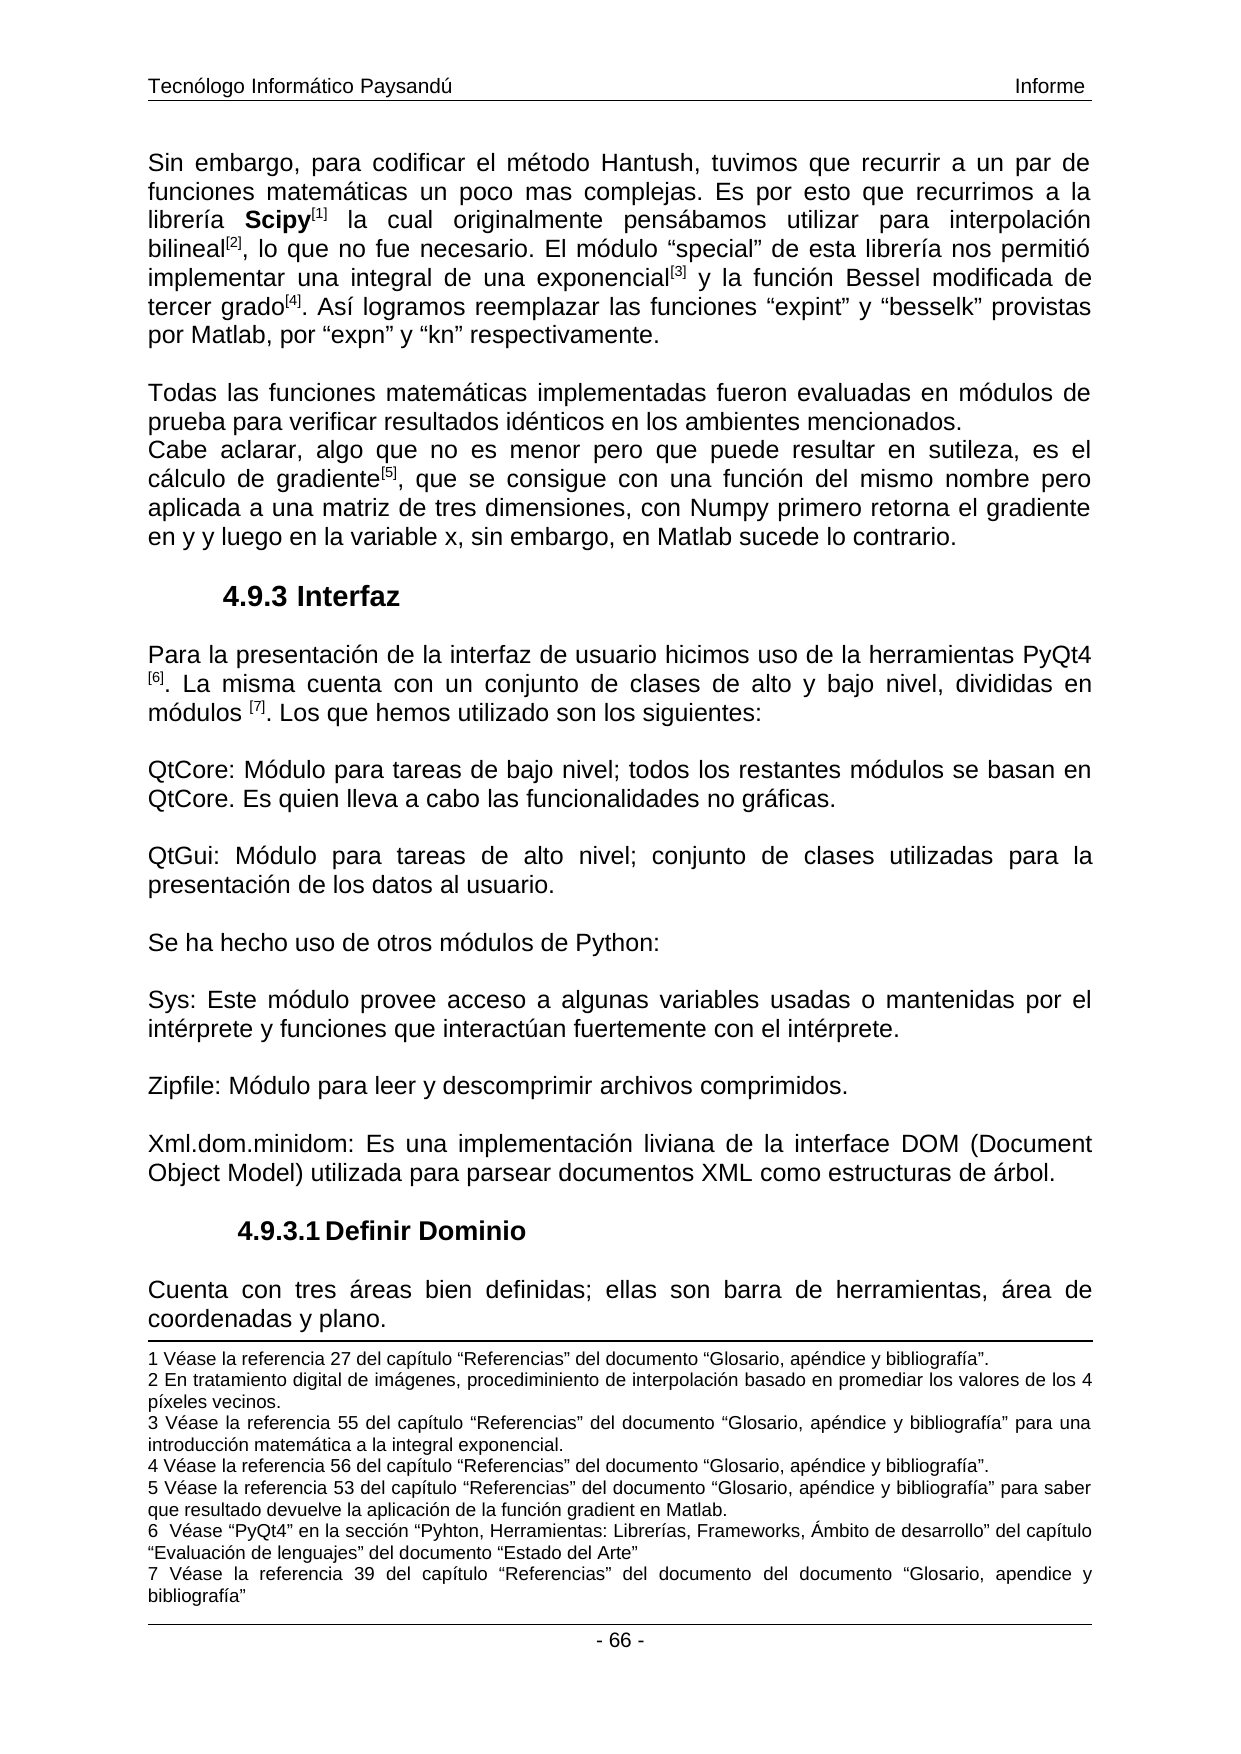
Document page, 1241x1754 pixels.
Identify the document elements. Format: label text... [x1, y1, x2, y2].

text Se ha hecho uso de otros módulos de Python: [148, 928, 1092, 956]
subtitle Interfaz [223, 579, 1092, 612]
text Véase “PyQt4” en la sección “Pyhton, Herramientas: Librerías, Frameworks, Ámbito de desarrollo” del capítulo “Evaluación de lenguajes” del documento “Estado del Arte” [148, 1520, 1092, 1563]
subtitle Definir Dominio [237, 1215, 1092, 1246]
text Véase la referencia 56 del capítulo “Referencias” del documento “Glosario, apéndice y bibliografía”. [148, 1455, 1092, 1477]
text Véase la referencia 55 del capítulo “Referencias” del documento “Glosario, apéndice y bibliografía” para una introducción matemática a la integral exponencial. [148, 1412, 1092, 1455]
text Para la presentación de la interfaz de usuario hicimos uso de la herramientas PyQt4 []. La misma cuenta con un conjunto de clases de alto y bajo nivel, divididas en módulos []. Los que hemos utilizado son los siguientes: [148, 640, 1092, 726]
text Cuenta con tres áreas bien definidas; ellas son barra de herramientas, área de coordenadas y plano. [148, 1275, 1092, 1333]
text Xml.dom.minidom: Es una implementación liviana de la interface DOM (Document Object Model) utilizada para parsear documentos XML como estructuras de árbol. [148, 1129, 1092, 1186]
text Véase la referencia 27 del capítulo “Referencias” del documento “Glosario, apéndice y bibliografía”. [148, 1347, 1092, 1369]
text QtCore: Módulo para tareas de bajo nivel; todos los restantes módulos se basan en QtCore. Es quien lleva a cabo las funcionalidades no gráficas. [148, 755, 1092, 813]
text Sys: Este módulo provee acceso a algunas variables usadas o mantenidas por el intérprete y funciones que interactúan fuertemente con el intérprete. [148, 956, 1092, 1043]
text Véase la referencia 53 del capítulo “Referencias” del documento “Glosario, apéndice y bibliografía” para saber que resultado devuelve la aplicación de la función gradient en Matlab. [148, 1477, 1092, 1520]
text Véase la referencia 39 del capítulo “Referencias” del documento del documento “Glosario, apendice y bibliografía” [148, 1563, 1092, 1606]
text QtGui: Módulo para tareas de alto nivel; conjunto de clases utilizadas para la presentación de los datos al usuario. [148, 841, 1092, 899]
text Sin embargo, para codificar el método Hantush, tuvimos que recurrir a un par de funciones matemáticas un poco mas complejas. Es por esto que recurrimos a la librería Scipy[] la cual originalmente pensábamos utilizar para interpolación bilineal[], lo que no fue necesario. El módulo “special” de esta librería nos permitió implementar una integral de una exponencial[] y la función Bessel modificada de tercer grado[]. Así logramos reemplazar las funciones “expint” y “besselk” provistas por Matlab, por “expn” y “kn” respectivamente. [148, 148, 1092, 349]
text Cabe aclarar, algo que no es menor pero que puede resultar en sutileza, es el cálculo de gradiente[], que se consigue con una función del mismo nombre pero aplicada a una matriz de tres dimensiones, con Numpy primero retorna el gradiente en y y luego en la variable x, sin embargo, en Matlab sucede lo contrario. [148, 435, 1092, 550]
text Zipfile: Módulo para leer y descomprimir archivos comprimidos. [148, 1043, 1092, 1100]
text En tratamiento digital de imágenes, procediminiento de interpolación basado en promediar los valores de los 4 píxeles vecinos. [148, 1369, 1092, 1412]
text Todas las funciones matemáticas implementadas fueron evaluadas en módulos de prueba para verificar resultados idénticos en los ambientes mencionados. [148, 378, 1092, 435]
